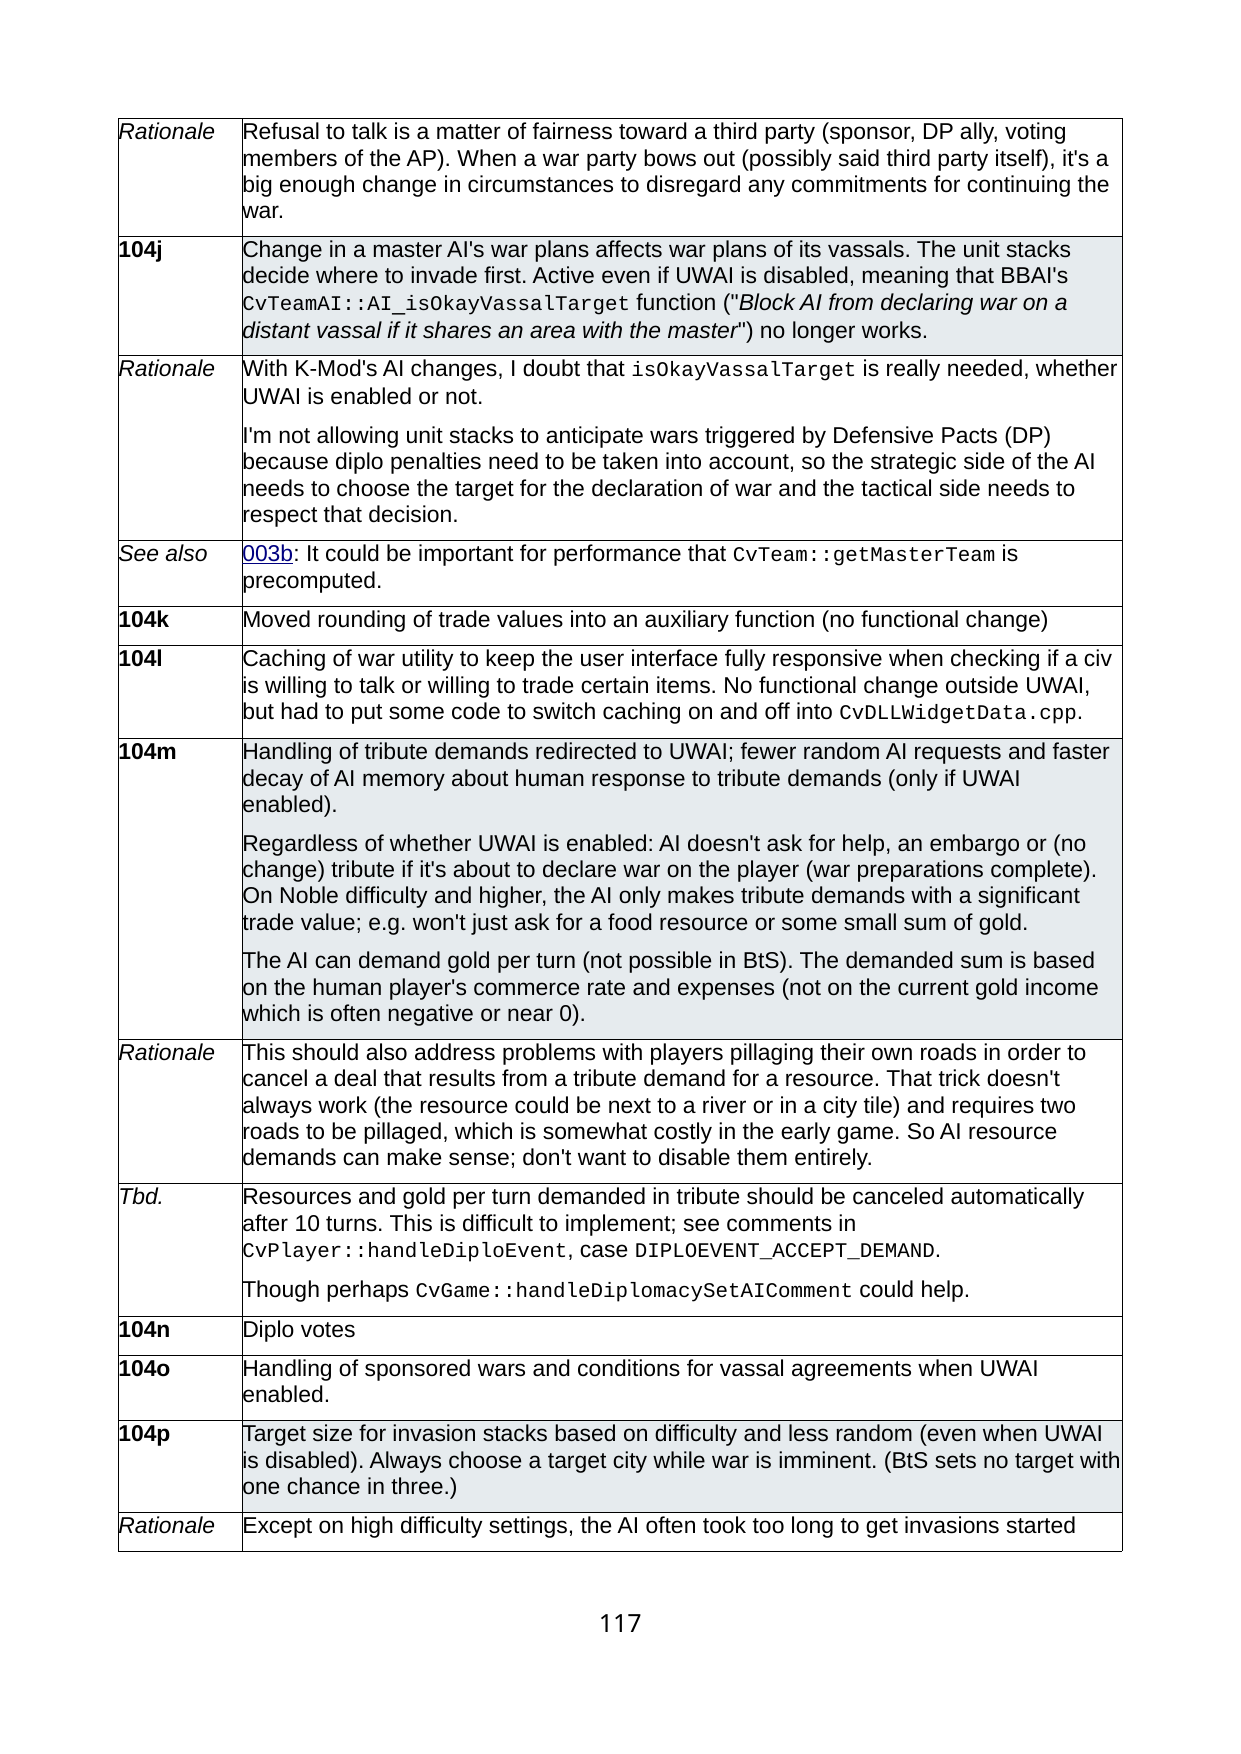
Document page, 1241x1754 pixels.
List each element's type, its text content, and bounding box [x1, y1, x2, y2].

table_cell Except on high difficulty settings, the AI often took too long to get invasions started [243, 1513, 1122, 1551]
table_cell 104k [119, 607, 242, 645]
table_cell Handling of sponsored wars and conditions for vassal agreements when UWAI enabled. [243, 1356, 1122, 1420]
table_cell This should also address problems with players pillaging their own roads in order to cancel a deal that results from a tribute demand for a resource. That trick doesn't always work (the resource could be next to a river or in a city tile) and requires two roads to be pillaged, which is somewhat costly in the early game. So AI resource demands can make sense; don't want to disable them entirely. [243, 1040, 1122, 1183]
table_cell Refusal to talk is a matter of fairness toward a third party (sponsor, DP ally, voting members of the AP). When a war party bows out (possibly said third party itself), it's a big enough change in circumstances to disregard any commitments for continuing the war. [243, 119, 1122, 236]
table_cell 104n [119, 1317, 242, 1355]
table_cell Rationale [119, 1040, 242, 1183]
table_cell Rationale [119, 356, 242, 540]
table_cell Handling of tribute demands redirected to UWAI; fewer random AI requests and faster decay of AI memory about human response to tribute demands (only if UWAI enabled). Regardless of whether UWAI is enabled: AI doesn't ask for help, an embargo or (no change) tribute if it's about to declare war on the player (war preparations complete). On Noble difficulty and higher, the AI only makes tribute demands with a significant trade value; e.g. won't just ask for a food resource or some small sum of gold. The AI can demand gold per turn (not possible in BtS). The demanded sum is based on the human player's commerce rate and expenses (not on the current gold income which is often negative or near 0). [243, 739, 1122, 1039]
table_cell Change in a master AI's war plans affects war plans of its vassals. The unit stacks decide where to invade first. Active even if UWAI is disabled, meaning that BBAI's CvTeamAI::AI_isOkayVassalTarget function ("Block AI from declaring war on a distant vassal if it shares an area with the master") no longer works. [243, 237, 1122, 355]
table_cell Target size for invasion stacks based on difficulty and less random (even when UWAI is disabled). Always choose a target city while war is imminent. (BtS sets no target with one chance in three.) [243, 1421, 1122, 1512]
table_cell Diplo votes [243, 1317, 1122, 1355]
table_cell 104p [119, 1421, 242, 1512]
table_cell 104m [119, 739, 242, 1039]
table_cell 104o [119, 1356, 242, 1420]
table_cell See also [119, 541, 242, 606]
table_cell Caching of war utility to keep the user interface fully responsive when checking if a civ is willing to talk or willing to trade certain items. No functional change outside UWAI, but had to put some code to switch caching on and off into CvDLLWidgetData.cpp. [243, 646, 1122, 738]
table_cell 003b: It could be important for performance that CvTeam::getMasterTeam is precomputed. [243, 541, 1122, 606]
table_cell With K-Mod's AI changes, I doubt that isOkayVassalTarget is really needed, whether UWAI is enabled or not. I'm not allowing unit stacks to anticipate wars triggered by Defensive Pacts (DP) because diplo penalties need to be taken into account, so the strategic side of the AI needs to choose the target for the declaration of war and the tactical side needs to respect that decision. [243, 356, 1122, 540]
table_cell Rationale [119, 1513, 242, 1551]
table_cell Moved rounding of trade values into an auxiliary function (no functional change) [243, 607, 1122, 645]
table_cell 104l [119, 646, 242, 738]
table_cell 104j [119, 237, 242, 355]
table_cell Resources and gold per turn demanded in tribute should be canceled automatically after 10 turns. This is difficult to implement; see comments in CvPlayer::handleDiploEvent, case DIPLOEVENT_ACCEPT_DEMAND. Though perhaps CvGame::handleDiplomacySetAIComment could help. [243, 1184, 1122, 1316]
table_cell Rationale [119, 119, 242, 236]
table_cell Tbd. [119, 1184, 242, 1316]
